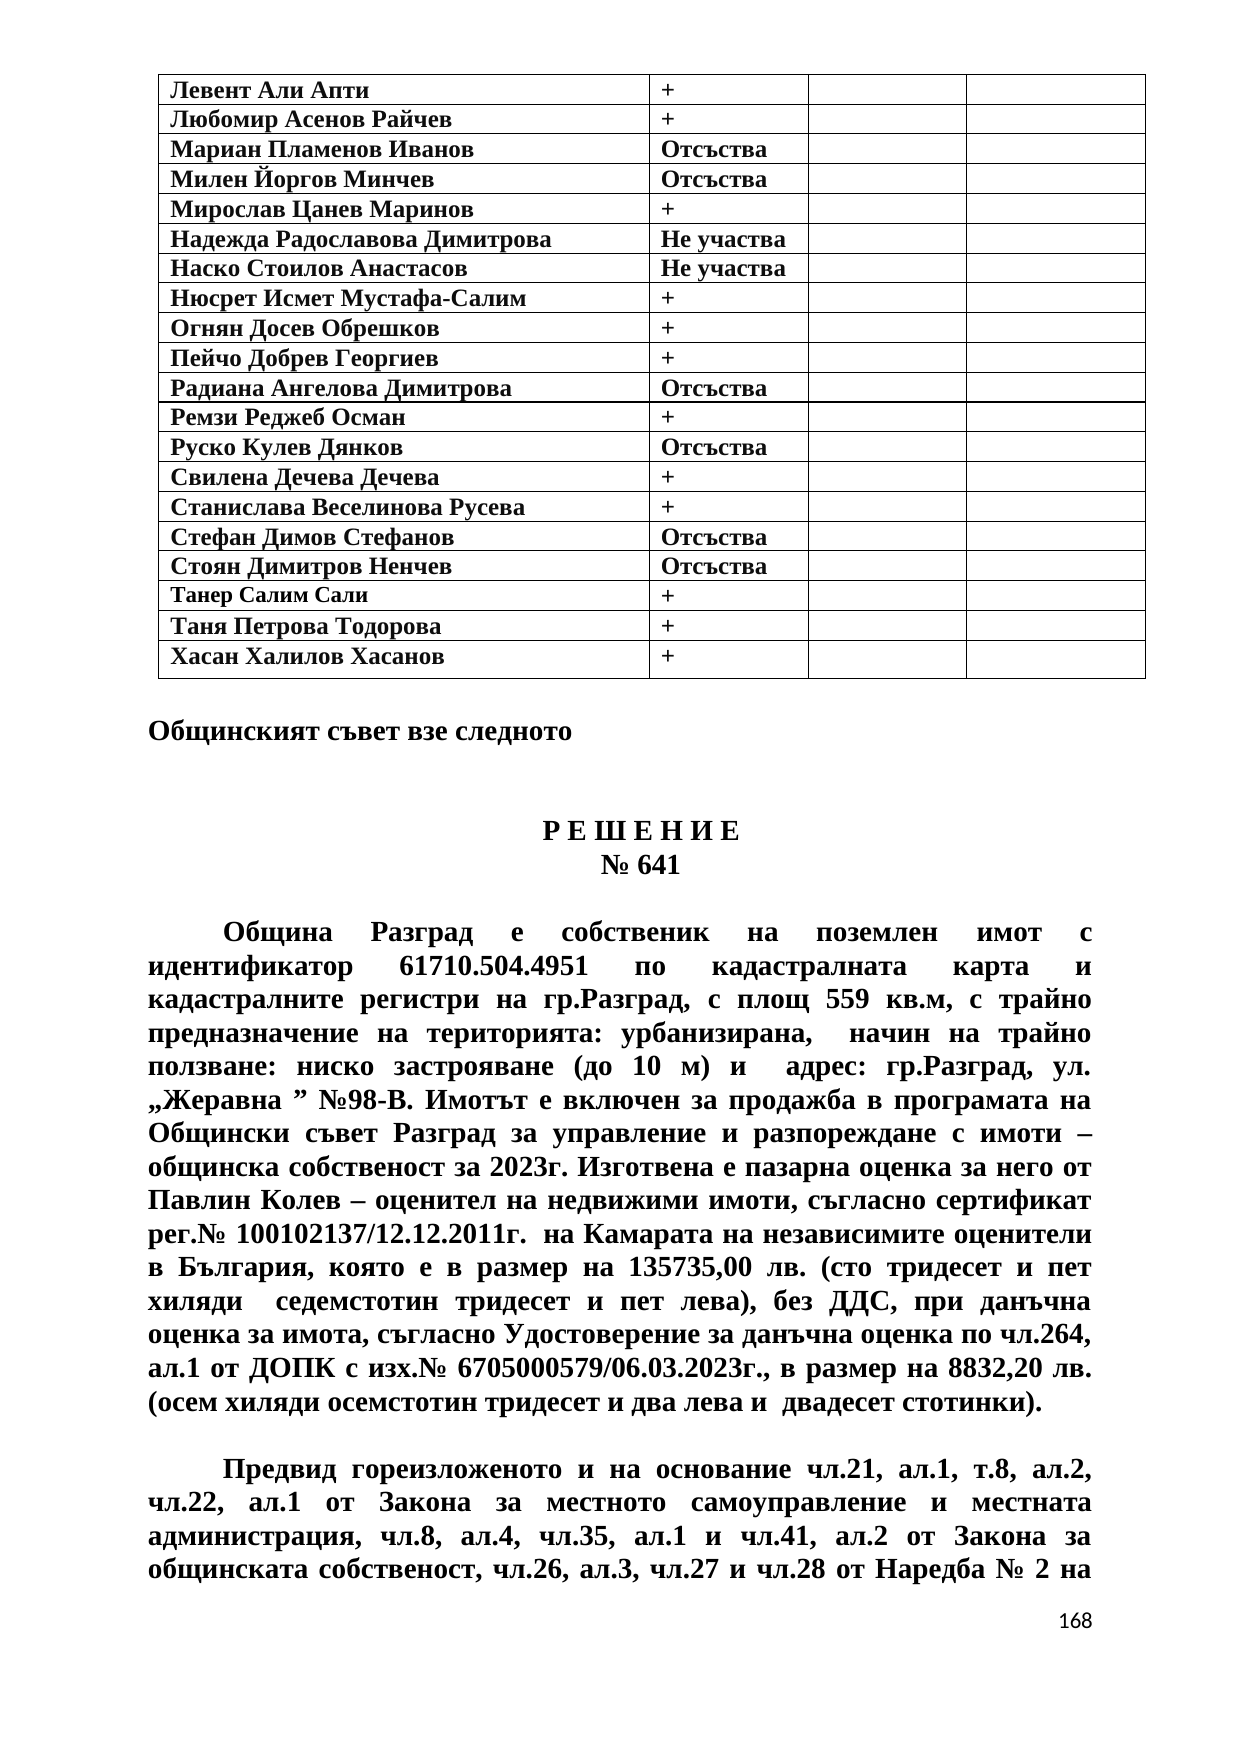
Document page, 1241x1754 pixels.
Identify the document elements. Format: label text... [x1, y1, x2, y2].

table_cell [809, 313, 966, 342]
table_cell Любомир Асенов Райчев [159, 105, 649, 133]
table_cell Не участва [650, 224, 808, 252]
table_cell Не участва [650, 254, 808, 282]
table_cell + [650, 105, 808, 133]
table_cell [809, 343, 966, 372]
table_cell [967, 75, 1145, 103]
table_cell + [650, 75, 808, 103]
table_cell [809, 75, 966, 103]
table_cell [809, 105, 966, 133]
table_cell [809, 551, 966, 580]
table_cell [809, 224, 966, 252]
table_cell [809, 641, 966, 678]
table_cell Наско Стоилов Анастасов [159, 254, 649, 282]
table_cell [967, 403, 1145, 431]
table_cell Мирослав Цанев Маринов [159, 194, 649, 223]
table_cell + [650, 462, 808, 491]
table_cell [967, 254, 1145, 282]
table_cell [809, 194, 966, 223]
table_cell [809, 611, 966, 640]
table_cell + [650, 403, 808, 431]
table_cell [967, 194, 1145, 223]
table_cell + [650, 611, 808, 640]
table_cell Хасан Халилов Хасанов [159, 641, 649, 678]
table_cell Отсъства [650, 164, 808, 193]
table_cell [967, 164, 1145, 193]
table_cell [967, 611, 1145, 640]
table_cell Стоян Димитров Ненчев [159, 551, 649, 580]
table_cell [809, 254, 966, 282]
table_cell [809, 462, 966, 491]
table_cell Стефан Димов Стефанов [159, 522, 649, 550]
table_cell [967, 641, 1145, 678]
table_cell [809, 134, 966, 163]
table_cell [967, 432, 1145, 461]
table_cell [967, 551, 1145, 580]
table_cell + [650, 343, 808, 372]
table_cell Нюсрет Исмет Мустафа-Салим [159, 283, 649, 312]
table_cell Левент Али Апти [159, 75, 649, 103]
table_cell [809, 522, 966, 550]
table_cell Отсъства [650, 134, 808, 163]
table_cell Танер Салим Сали [159, 581, 649, 610]
table_cell [967, 134, 1145, 163]
table_cell Таня Петрова Тодорова [159, 611, 649, 640]
table_cell [809, 581, 966, 610]
table_cell Пейчо Добрев Георгиев [159, 343, 649, 372]
table_cell Отсъства [650, 432, 808, 461]
table_cell Огнян Досев Обрешков [159, 313, 649, 342]
table_cell [967, 105, 1145, 133]
table_cell [967, 462, 1145, 491]
table_cell [967, 313, 1145, 342]
table_cell [967, 343, 1145, 372]
table_cell [809, 283, 966, 312]
table_cell Свилена Дечева Дечева [159, 462, 649, 491]
table_cell [967, 522, 1145, 550]
table_cell [967, 492, 1145, 521]
table_cell [967, 283, 1145, 312]
table_cell [809, 492, 966, 521]
table_cell + [650, 492, 808, 521]
table_cell [967, 581, 1145, 610]
table_cell + [650, 641, 808, 678]
table_cell + [650, 194, 808, 223]
table_cell Милен Йоргов Минчев [159, 164, 649, 193]
table_cell Мариан Пламенов Иванов [159, 134, 649, 163]
table_cell [967, 224, 1145, 252]
table_cell [809, 403, 966, 431]
table_cell Станислава Веселинова Русева [159, 492, 649, 521]
subtitle Общинският съвет взе следното [148, 713, 1093, 746]
text Предвид гореизложеното и на основание чл.21, ал.1, т.8, ал.2, чл.22, ал.1 от Закона за местното самоуправление и местната администрация, чл.8, ал.4, чл.35, ал.1 и чл.41, ал.2 от Закона за общинската собственост, чл.26, ал.3, чл.27 и чл.28 от Наредба № 2 на [148, 1451, 1093, 1585]
table_cell [809, 164, 966, 193]
table_cell [967, 373, 1145, 401]
table_cell + [650, 283, 808, 312]
table_cell + [650, 313, 808, 342]
table_cell Отсъства [650, 551, 808, 580]
text Община Разград е собственик на поземлен имот с идентификатор 61710.504.4951 по кадастралната карта и кадастралните регистри на гр.Разград, с площ 559 кв.м, с трайно предназначение на територията: урбанизирана, начин на трайно ползване: ниско застрояване (до 10 м) и адрес: гр.Разград, ул.„Жеравна ” №98-В. Имотът е включен за продажба в програмата на Общински съвет Разград за управление и разпореждане с имоти – общинска собственост за 2023г. Изготвена е пазарна оценка за него от Павлин Колев – оценител на недвижими имоти, съгласно сертификат рег.№ 100102137/12.12.2011г. на Камарата на независимите оценители в България, която е в размер на 135735,00 лв. (сто тридесет и пет хиляди седемстотин тридесет и пет лева), без ДДС, при данъчна оценка за имота, съгласно Удостоверение за данъчна оценка по чл.264, ал.1 от ДОПК с изх.№ 6705000579/06.03.2023г., в размер на 8832,20 лв. (осем хиляди осемстотин тридесет и два лева и двадесет стотинки). [148, 914, 1093, 1417]
subtitle Р Е Ш Е Н И Е [148, 813, 1093, 847]
table_cell Руско Кулев Дянков [159, 432, 649, 461]
table_cell Надежда Радославова Димитрова [159, 224, 649, 252]
table_cell [809, 432, 966, 461]
table_cell Отсъства [650, 373, 808, 401]
subtitle № 641 [148, 847, 1093, 881]
table_cell Радиана Ангелова Димитрова [159, 373, 649, 401]
table_cell Отсъства [650, 522, 808, 550]
table_cell [809, 373, 966, 401]
table_cell + [650, 581, 808, 610]
table_cell Ремзи Реджеб Осман [159, 403, 649, 431]
